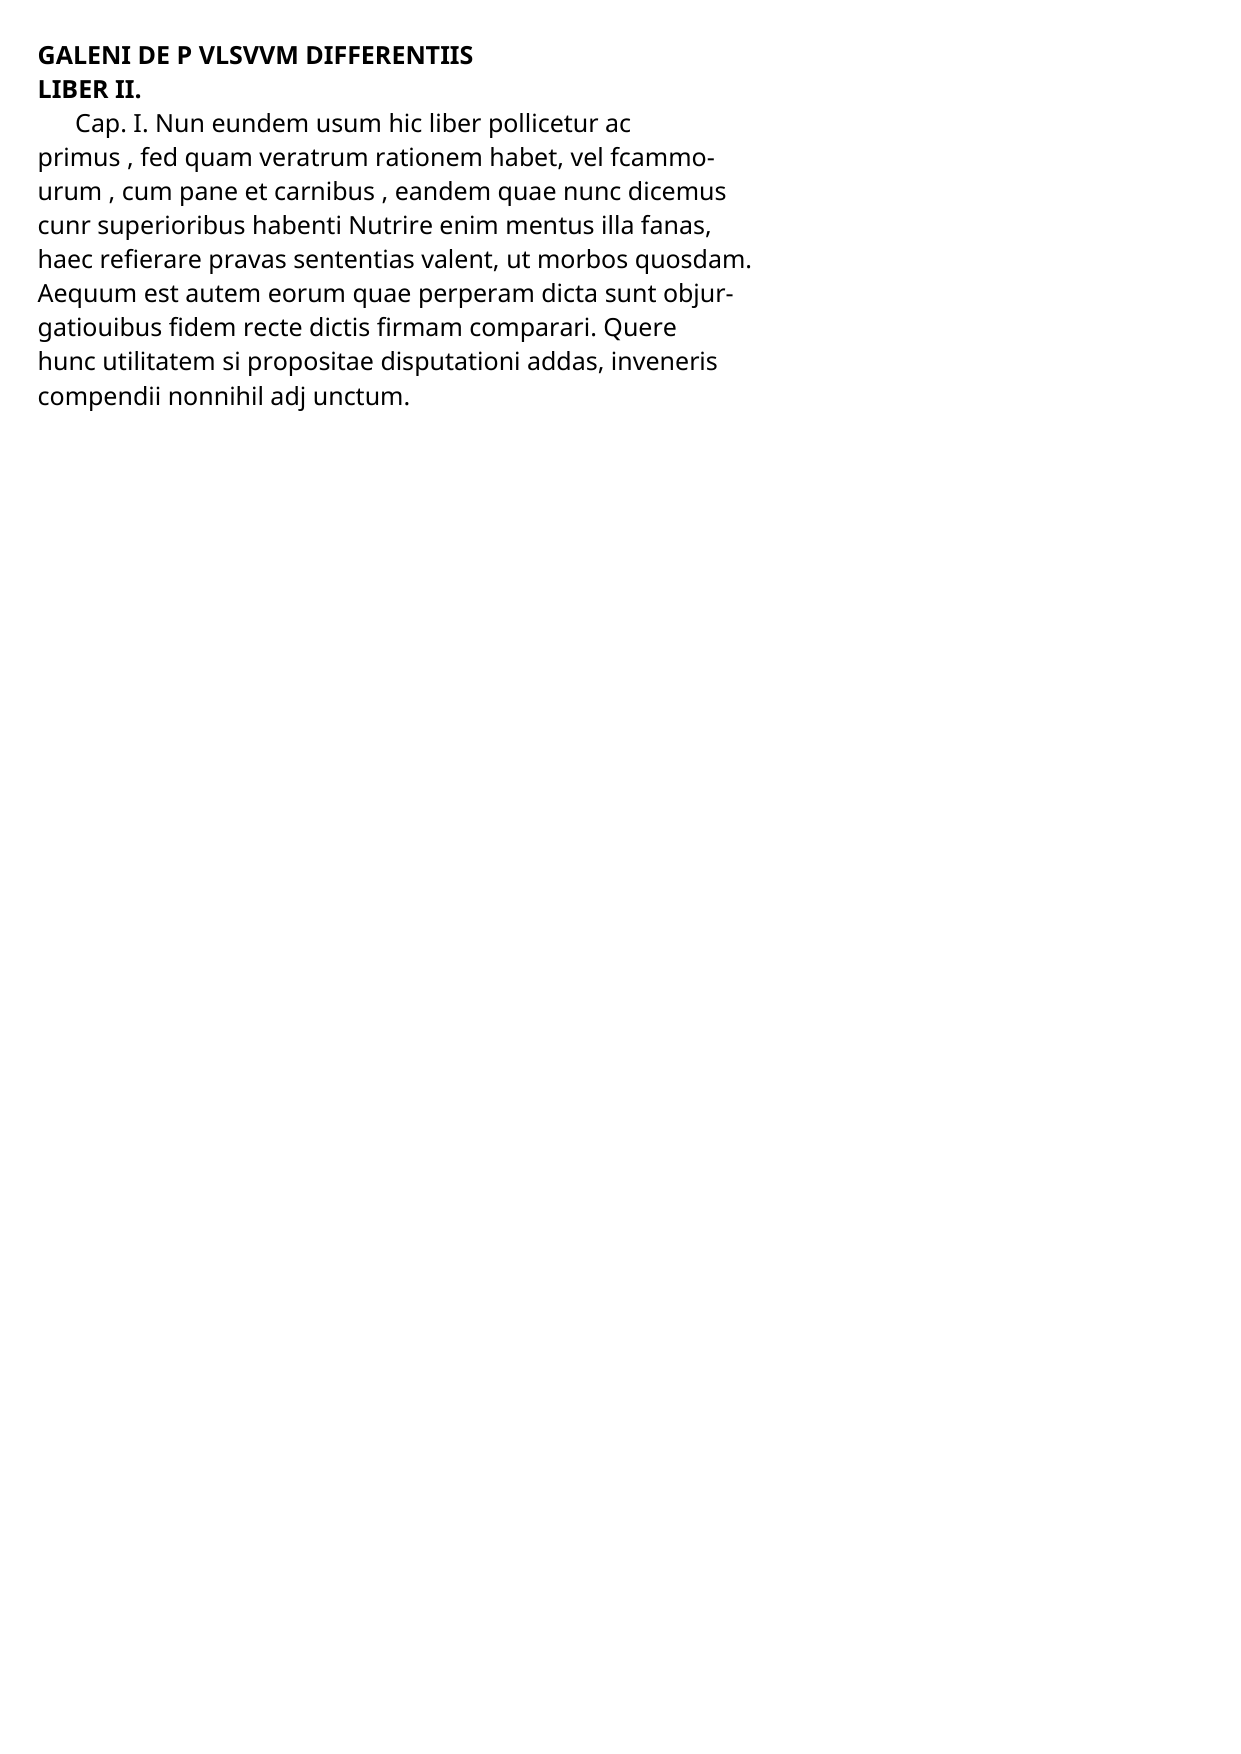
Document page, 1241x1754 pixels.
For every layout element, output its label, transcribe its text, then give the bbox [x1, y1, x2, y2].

text Cap. I. Nun eundem usum hic liber pollicetur ac primus , fed quam veratrum rationem habet, vel fcammo- urum , cum pane et carnibus , eandem quae nunc dicemus cunr superioribus habenti Nutrire enim mentus illa fanas, haec refierare pravas sententias valent, ut morbos quosdam. Aequum est autem eorum quae perperam dicta sunt objur- gatiouibus fidem recte dictis firmam comparari. Quere hunc utilitatem si propositae disputationi addas, inveneris compendii nonnihil adj unctum. [37, 106, 1203, 412]
subtitle GALENI DE P VLSVVM DIFFERENTIIS LIBER II. [37, 37, 1203, 106]
